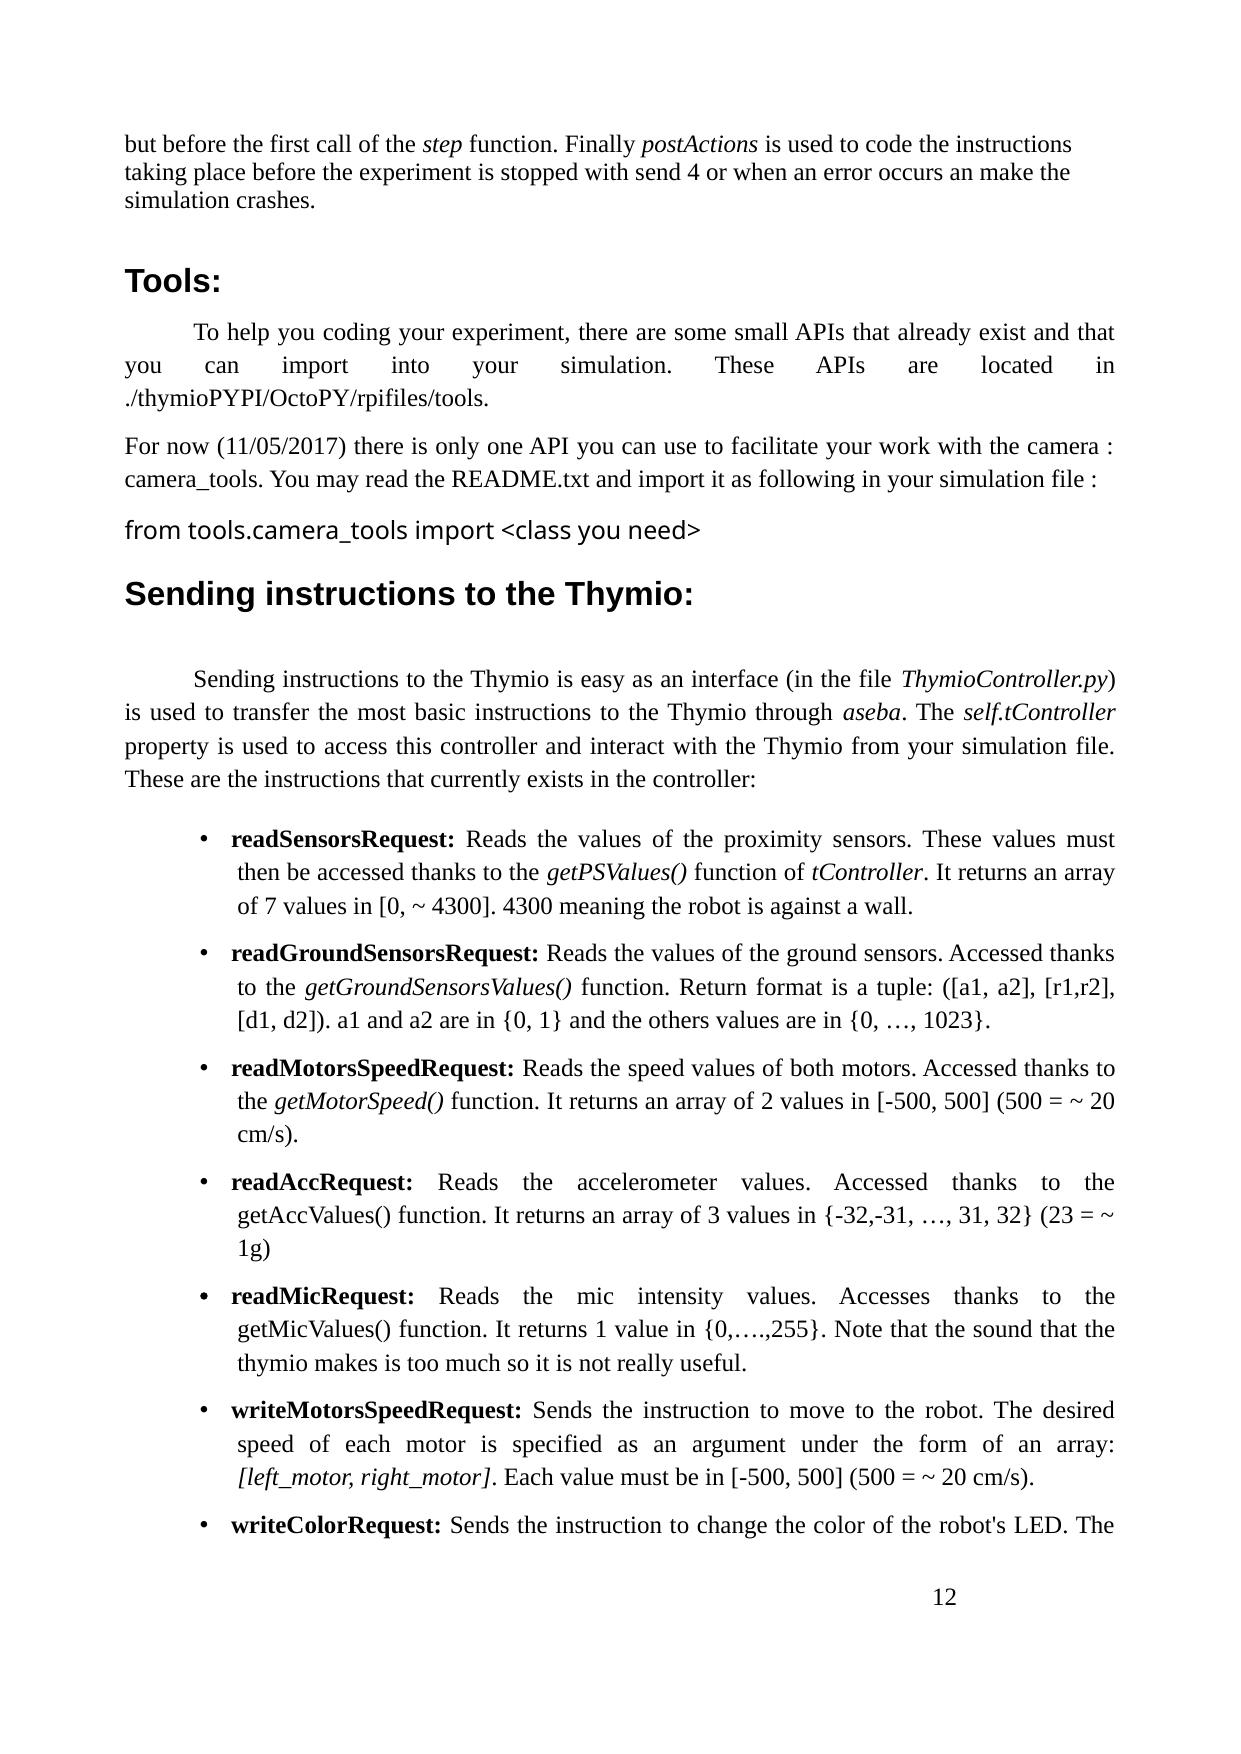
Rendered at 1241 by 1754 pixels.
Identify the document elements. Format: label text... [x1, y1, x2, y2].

list readMicRequest: Reads the mic intensity values. Accesses thanks to the getMicValues() function. It returns 1 value in {0,….,255}. Note that the sound that the thymio makes is too much so it is not really useful. [193, 1276, 1122, 1377]
text Sending instructions to the Thymio is easy as an interface (in the file ThymioController.py) is used to transfer the most basic instructions to the Thymio through aseba. The self.tController property is used to access this controller and interact with the Thymio from your simulation file. These are the instructions that currently exists in the controller: [118, 659, 1122, 799]
text Tools: [118, 256, 1122, 299]
list readAccRequest: Reads the accelerometer values. Accessed thanks to the getAccValues() function. It returns an array of 3 values in {-32,-31, …, 31, 32} (23 = ~ 1g) [193, 1162, 1122, 1262]
list readGroundSensorsRequest: Reads the values of the ground sensors. Accessed thanks to the getGroundSensorsValues() function. Return format is a tuple: ([a1, a2], [r1,r2], [d1, d2]). a1 and a2 are in {0, 1} and the others values are in {0, …, 1023}. [193, 933, 1122, 1034]
text from tools.camera_tools import <class you need> [118, 507, 1122, 547]
text but before the first call of the step function. Finally postActions is used to code the instructions taking place before the experiment is stopped with send 4 or when an error occurs an make the simulation crashes. [118, 124, 1122, 214]
text To help you coding your experiment, there are some small APIs that already exist and that you can import into your simulation. These APIs are located in ./thymioPYPI/OctoPY/rpifiles/tools. [118, 311, 1122, 412]
text Sending instructions to the Thymio: [118, 575, 1122, 612]
list writeMotorsSpeedRequest: Sends the instruction to move to the robot. The desired speed of each motor is specified as an argument under the form of an array: [left_motor, right_motor]. Each value must be in [-500, 500] (500 = ~ 20 cm/s). [193, 1390, 1122, 1491]
text For now (11/05/2017) there is only one API you can use to facilitate your work with the camera : camera_tools. You may read the README.txt and import it as following in your simulation file : [118, 426, 1122, 493]
list writeColorRequest: Sends the instruction to change the color of the robot's LED. The [193, 1505, 1122, 1545]
list readMotorsSpeedRequest: Reads the speed values of both motors. Accessed thanks to the getMotorSpeed() function. It returns an array of 2 values in [-500, 500] (500 = ~ 20 cm/s). [193, 1048, 1122, 1148]
list readSensorsRequest: Reads the values of the proximity sensors. These values must then be accessed thanks to the getPSValues() function of tController. It returns an array of 7 values in [0, ~ 4300]. 4300 meaning the robot is against a wall. [193, 819, 1122, 919]
